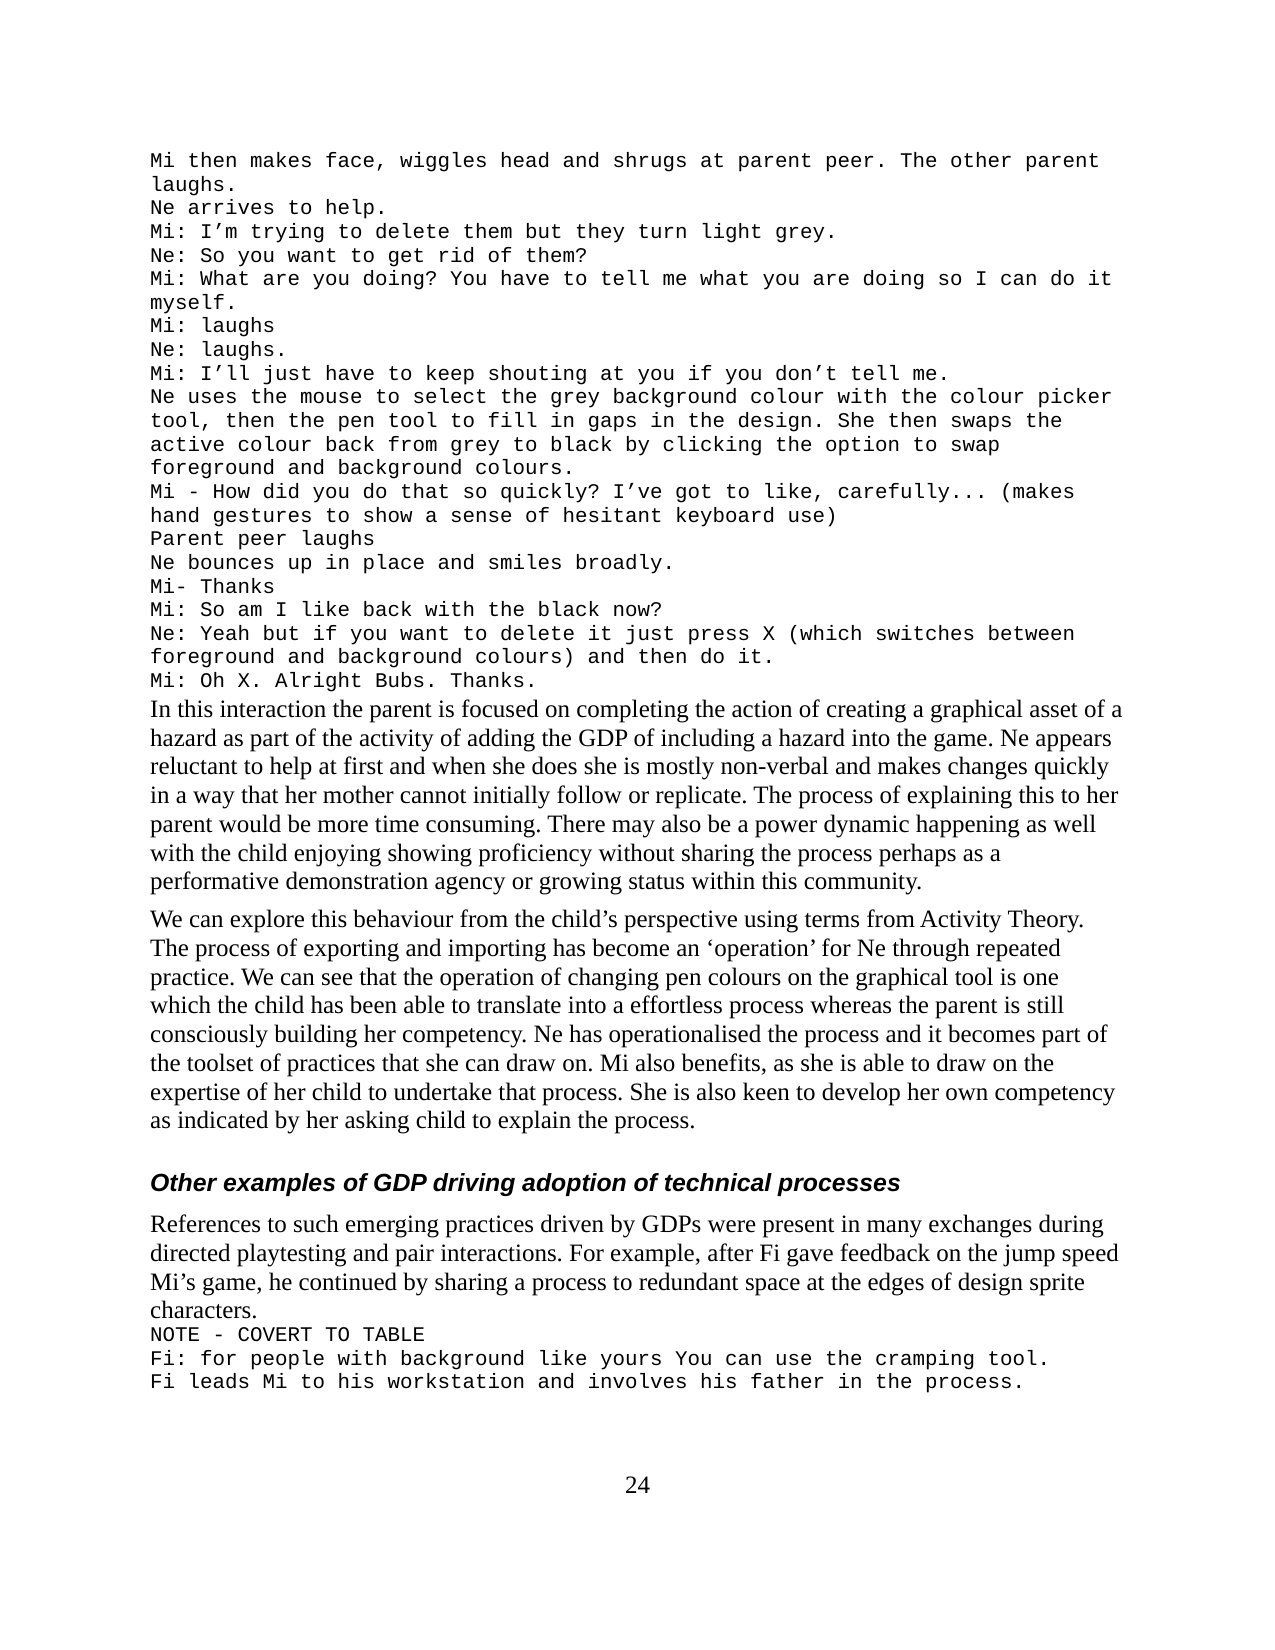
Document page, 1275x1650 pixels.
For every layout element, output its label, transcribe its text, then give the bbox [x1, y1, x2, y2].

text Mi: So am I like back with the black now? [150, 599, 1125, 623]
text Mi: What are you doing? You have to tell me what you are doing so I can do it myself. [150, 268, 1125, 316]
text Fi leads Mi to his workstation and involves his father in the process. [150, 1371, 1125, 1395]
text Mi - How did you do that so quickly? I’ve got to like, carefully... (makes hand gestures to show a sense of hesitant keyboard use) [150, 481, 1125, 528]
text References to such emerging practices driven by GDPs were present in many exchanges during directed playtesting and pair interactions. For example, after Fi gave feedback on the jump speed Mi’s game, he continued by sharing a process to redundant space at the edges of design sprite characters. [150, 1209, 1125, 1324]
text Ne arrives to help. [150, 197, 1125, 221]
text Ne: Yeah but if you want to delete it just press X (which switches between foreground and background colours) and then do it. [150, 623, 1125, 670]
text In this interaction the parent is focused on completing the action of creating a graphical asset of a hazard as part of the activity of adding the GDP of including a hazard into the game. Ne appears reluctant to help at first and when she does she is mostly non-verbal and makes changes quickly in a way that her mother cannot initially follow or replicate. The process of explaining this to her parent would be more time consuming. There may also be a power dynamic happening as well with the child enjoying showing proficiency without sharing the process perhaps as a performative demonstration agency or growing status within this community. [150, 694, 1125, 895]
text Mi: I’m trying to delete them but they turn light grey. [150, 221, 1125, 244]
subtitle Other examples of GDP driving adoption of technical processes [150, 1168, 1125, 1197]
text Fi: for people with background like yours You can use the cramping tool. [150, 1348, 1125, 1371]
text NOTE - COVERT TO TABLE [150, 1324, 1125, 1348]
text Mi: Oh X. Alright Bubs. Thanks. [150, 670, 1125, 694]
text Ne: laughs. [150, 339, 1125, 363]
text Ne: So you want to get rid of them? [150, 244, 1125, 268]
text Mi then makes face, wiggles head and shrugs at parent peer. The other parent laughs. [150, 150, 1125, 197]
text Parent peer laughs [150, 528, 1125, 552]
text Mi: I’ll just have to keep shouting at you if you don’t tell me. [150, 363, 1125, 386]
text Mi- Thanks [150, 576, 1125, 599]
text We can explore this behaviour from the child’s perspective using terms from Activity Theory. The process of exporting and importing has become an ‘operation’ for Ne through repeated practice. We can see that the operation of changing pen colours on the graphical tool is one which the child has been able to translate into a effortless process whereas the parent is still consciously building her competency. Ne has operationalised the process and it becomes part of the toolset of practices that she can draw on. Mi also benefits, as she is able to draw on the expertise of her child to undertake that process. She is also keen to develop her own competency as indicated by her asking child to explain the process. [150, 904, 1125, 1134]
text Mi: laughs [150, 316, 1125, 339]
text Ne bounces up in place and smiles broadly. [150, 552, 1125, 576]
text Ne uses the mouse to select the grey background colour with the colour picker tool, then the pen tool to fill in gaps in the design. She then swaps the active colour back from grey to black by clicking the option to swap foreground and background colours. [150, 386, 1125, 481]
